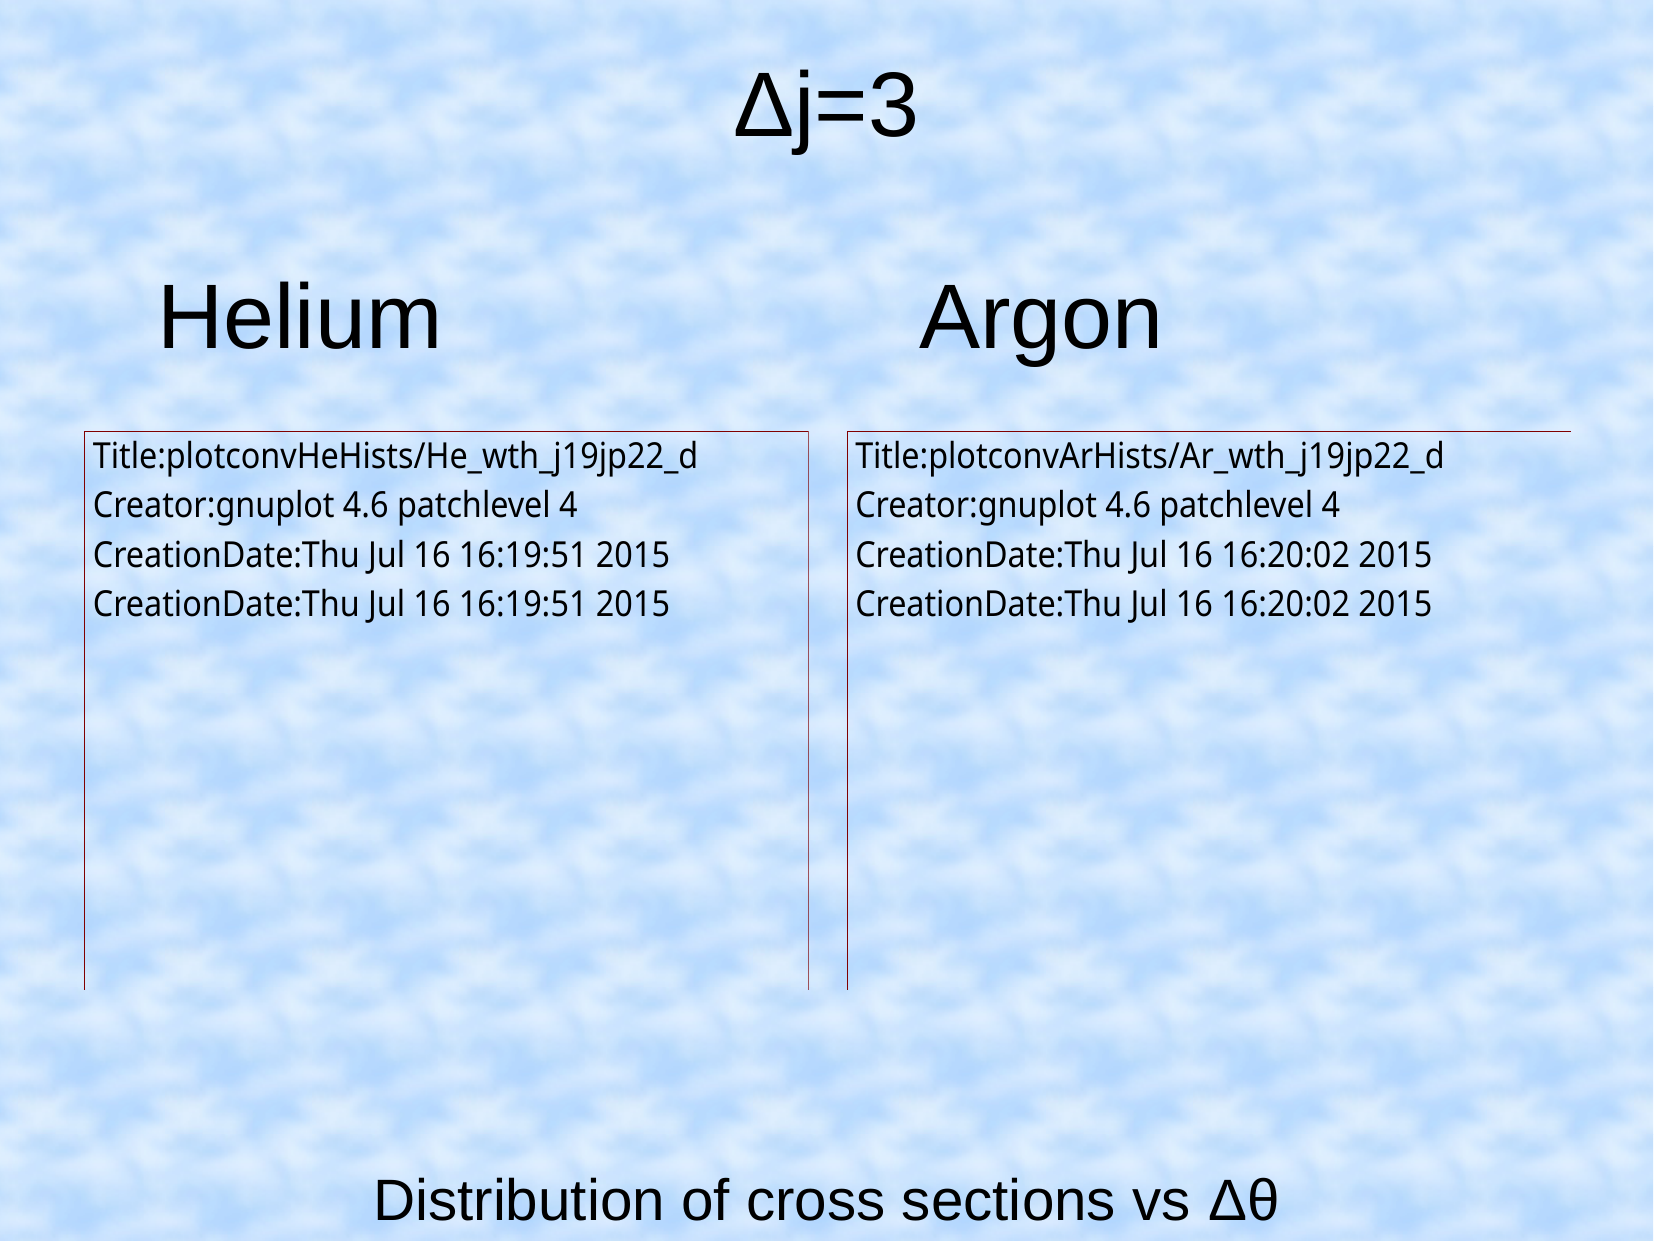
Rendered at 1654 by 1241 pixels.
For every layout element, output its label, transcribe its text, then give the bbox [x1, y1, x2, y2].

title Helium [157, 213, 884, 421]
title Argon [919, 213, 1645, 421]
text_box Δj=3 [693, 53, 960, 157]
text_box Distribution of cross sections vs Δθ [358, 1160, 1295, 1241]
picture [0, 0, 1654, 1241]
